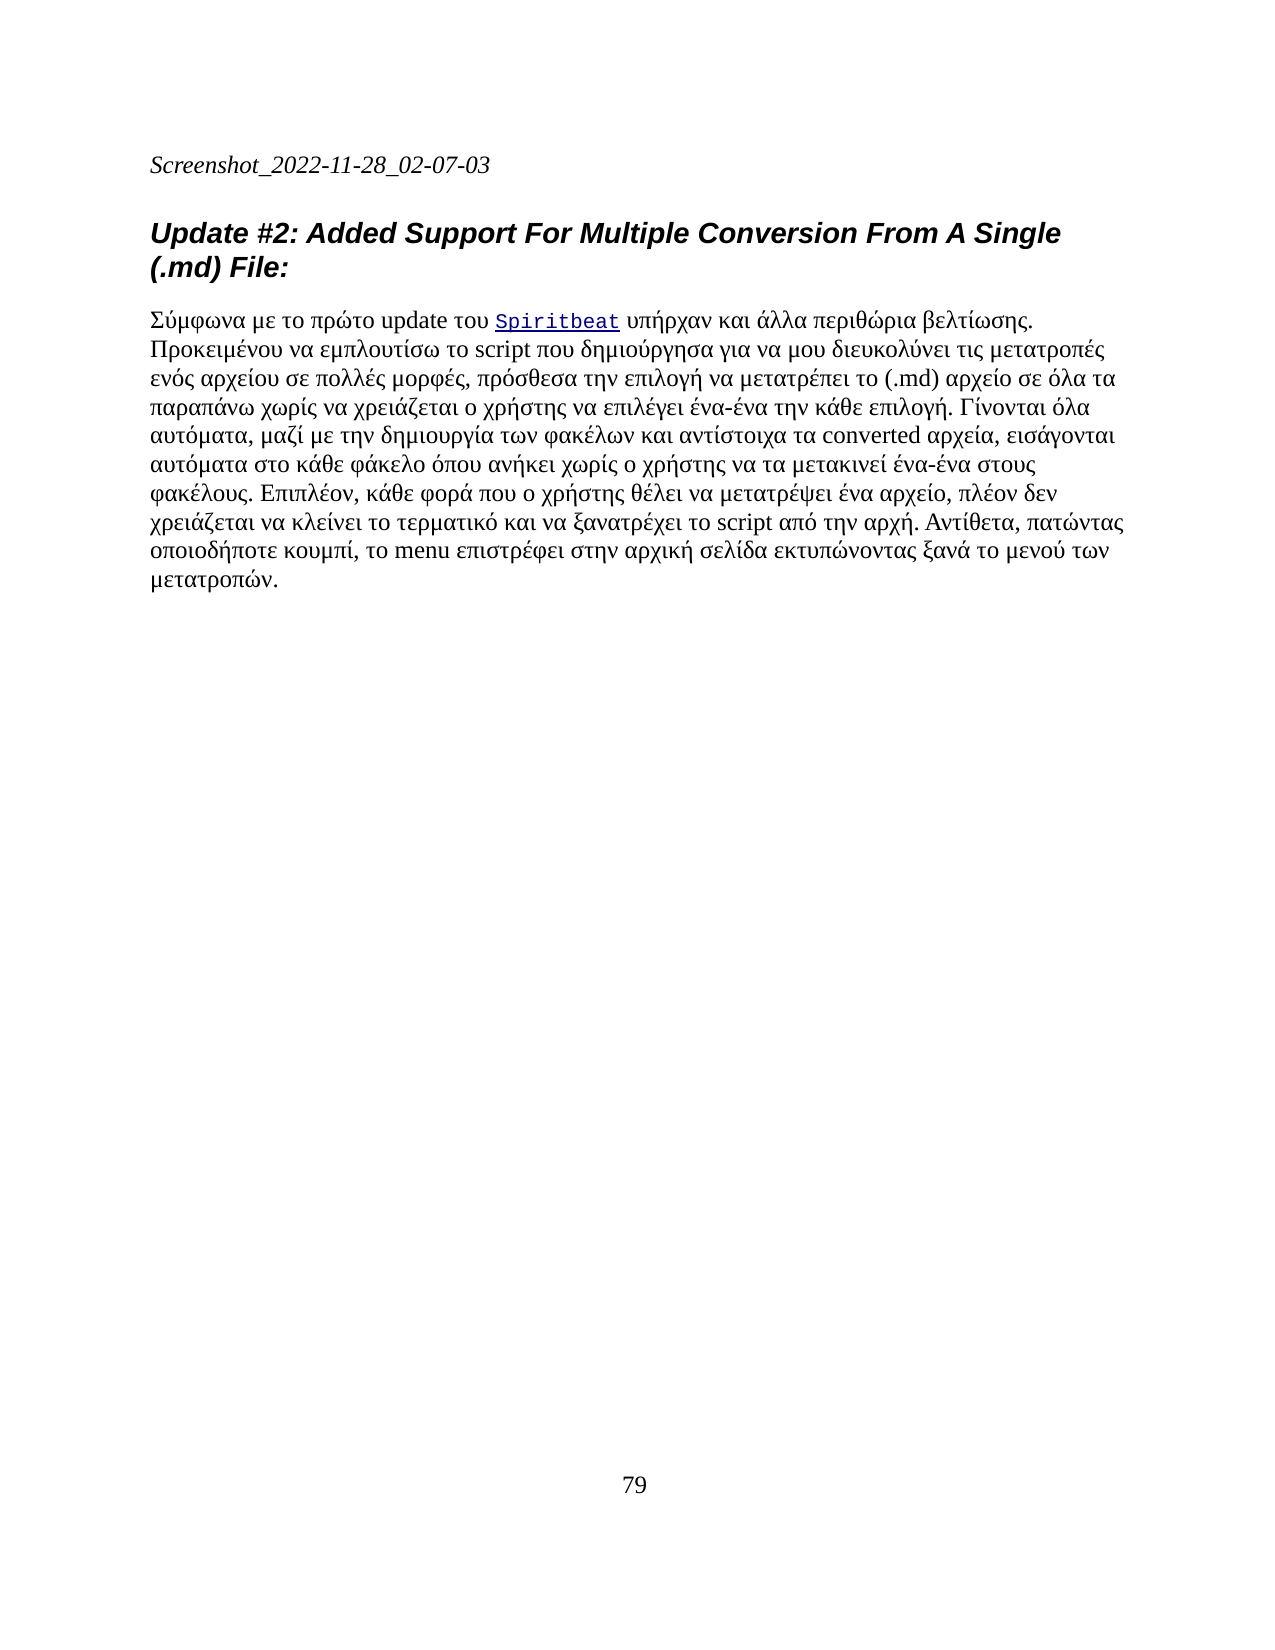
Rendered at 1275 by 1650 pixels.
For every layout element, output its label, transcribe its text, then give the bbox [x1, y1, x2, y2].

subtitle Update #2: Added Support For Multiple Conversion From A Single (.md) File: [150, 216, 1125, 283]
text Σύμφωνα με το πρώτο update του Spiritbeat υπήρχαν και άλλα περιθώρια βελτίωσης. Προκειμένου να εμπλουτίσω το script που δημιούργησα για να μου διευκολύνει τις μετατροπές ενός αρχείου σε πολλές μορφές, πρόσθεσα την επιλογή να μετατρέπει το (.md) αρχείο σε όλα τα παραπάνω χωρίς να χρειάζεται ο χρήστης να επιλέγει ένα-ένα την κάθε επιλογή. Γίνονται όλα αυτόματα, μαζί με την δημιουργία των φακέλων και αντίστοιχα τα converted αρχεία, εισάγονται αυτόματα στο κάθε φάκελο όπου ανήκει χωρίς ο χρήστης να τα μετακινεί ένα-ένα στους φακέλους. Επιπλέον, κάθε φορά που ο χρήστης θέλει να μετατρέψει ένα αρχείο, πλέον δεν χρειάζεται να κλείνει το τερματικό και να ξανατρέχει το script από την αρχή. Αντίθετα, πατώντας οποιοδήποτε κουμπί, το menu επιστρέφει στην αρχική σελίδα εκτυπώνοντας ξανά το μενού των μετατροπών. [150, 305, 1125, 593]
text Screenshot_2022-11-28_02-07-03 [150, 150, 1125, 179]
